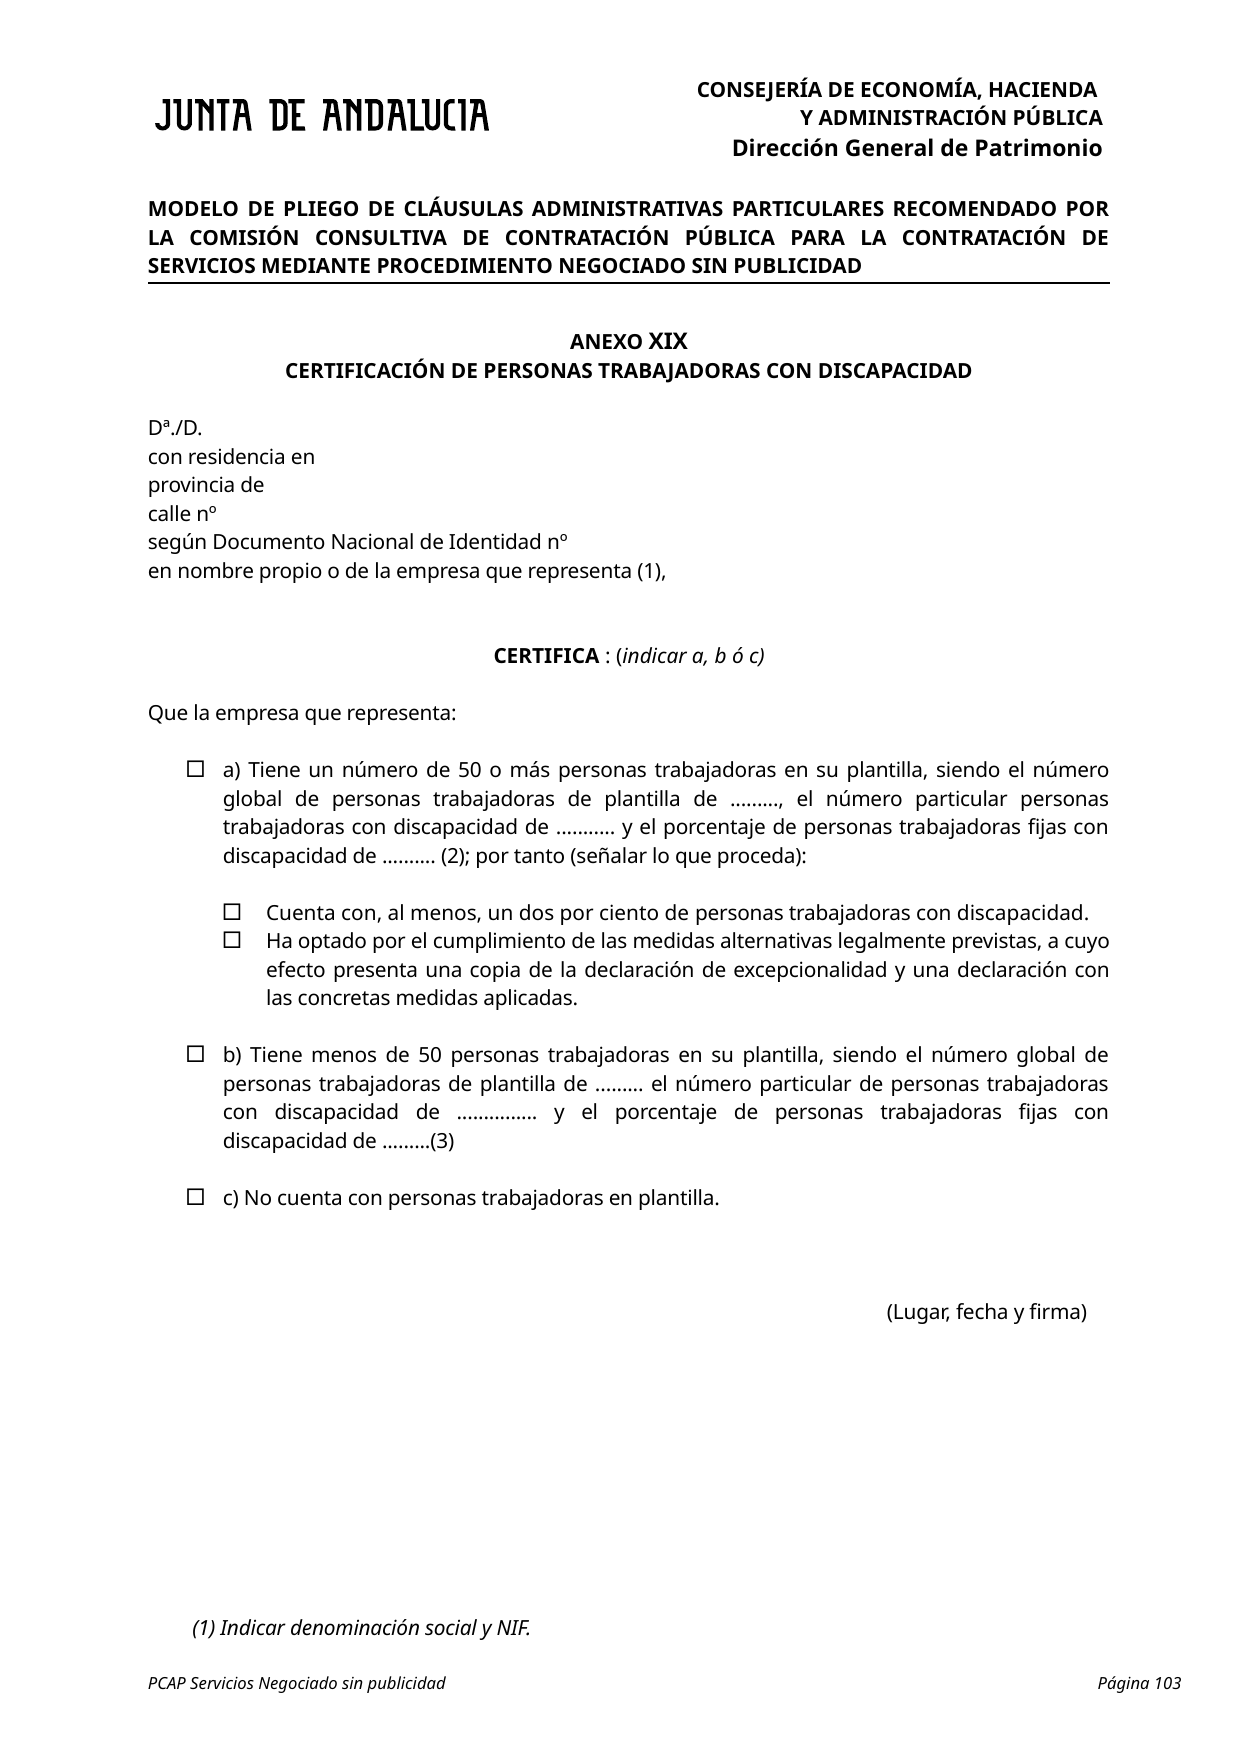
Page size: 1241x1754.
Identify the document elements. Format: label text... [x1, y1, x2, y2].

subtitle ANEXO XIX [148, 325, 1110, 356]
list Cuenta con, al menos, un dos por ciento de personas trabajadoras con discapacidad. [222, 898, 1110, 926]
text con residencia en [148, 442, 1184, 470]
text en nombre propio o de la empresa que representa (1), [148, 556, 1184, 584]
text (Lugar, fecha y firma) [813, 1297, 1110, 1326]
text CERTIFICA : (indicar a, b ó c) [148, 642, 1110, 670]
list c) No cuenta con personas trabajadoras en plantilla. [185, 1183, 1110, 1211]
list a) Tiene un número de 50 o más personas trabajadoras en su plantilla, siendo el número global de personas trabajadoras de plantilla de ........., el número particular personas trabajadoras con discapacidad de ........... y el porcentaje de personas trabajadoras fijas con discapacidad de .......... (2); por tanto (señalar lo que proceda): [185, 755, 1110, 869]
text Que la empresa que representa: [148, 698, 1110, 727]
text Dª./D. [148, 413, 1184, 442]
text calle nº [148, 499, 1184, 527]
list b) Tiene menos de 50 personas trabajadoras en su plantilla, siendo el número global de personas trabajadoras de plantilla de ......... el número particular de personas trabajadoras con discapacidad de ............... y el porcentaje de personas trabajadoras fijas con discapacidad de .........(3) [185, 1040, 1110, 1154]
text según Documento Nacional de Identidad nº [148, 527, 1184, 556]
list Ha optado por el cumplimiento de las medidas alternativas legalmente previstas, a cuyo efecto presenta una copia de la declaración de excepcionalidad y una declaración con las concretas medidas aplicadas. [222, 926, 1110, 1012]
text (1) Indicar denominación social y NIF. [192, 1613, 1110, 1642]
text CERTIFICACIÓN DE PERSONAS TRABAJADORAS CON DISCAPACIDAD [148, 356, 1110, 385]
text provincia de [148, 470, 1184, 499]
text MODELO DE PLIEGO DE CLÁUSULAS ADMINISTRATIVAS PARTICULARES RECOMENDADO POR LA COMISIÓN CONSULTIVA DE CONTRATACIÓN PÚBLICA PARA LA CONTRATACIÓN DE SERVICIOS MEDIANTE PROCEDIMIENTO NEGOCIADO SIN PUBLICIDAD [148, 194, 1110, 282]
